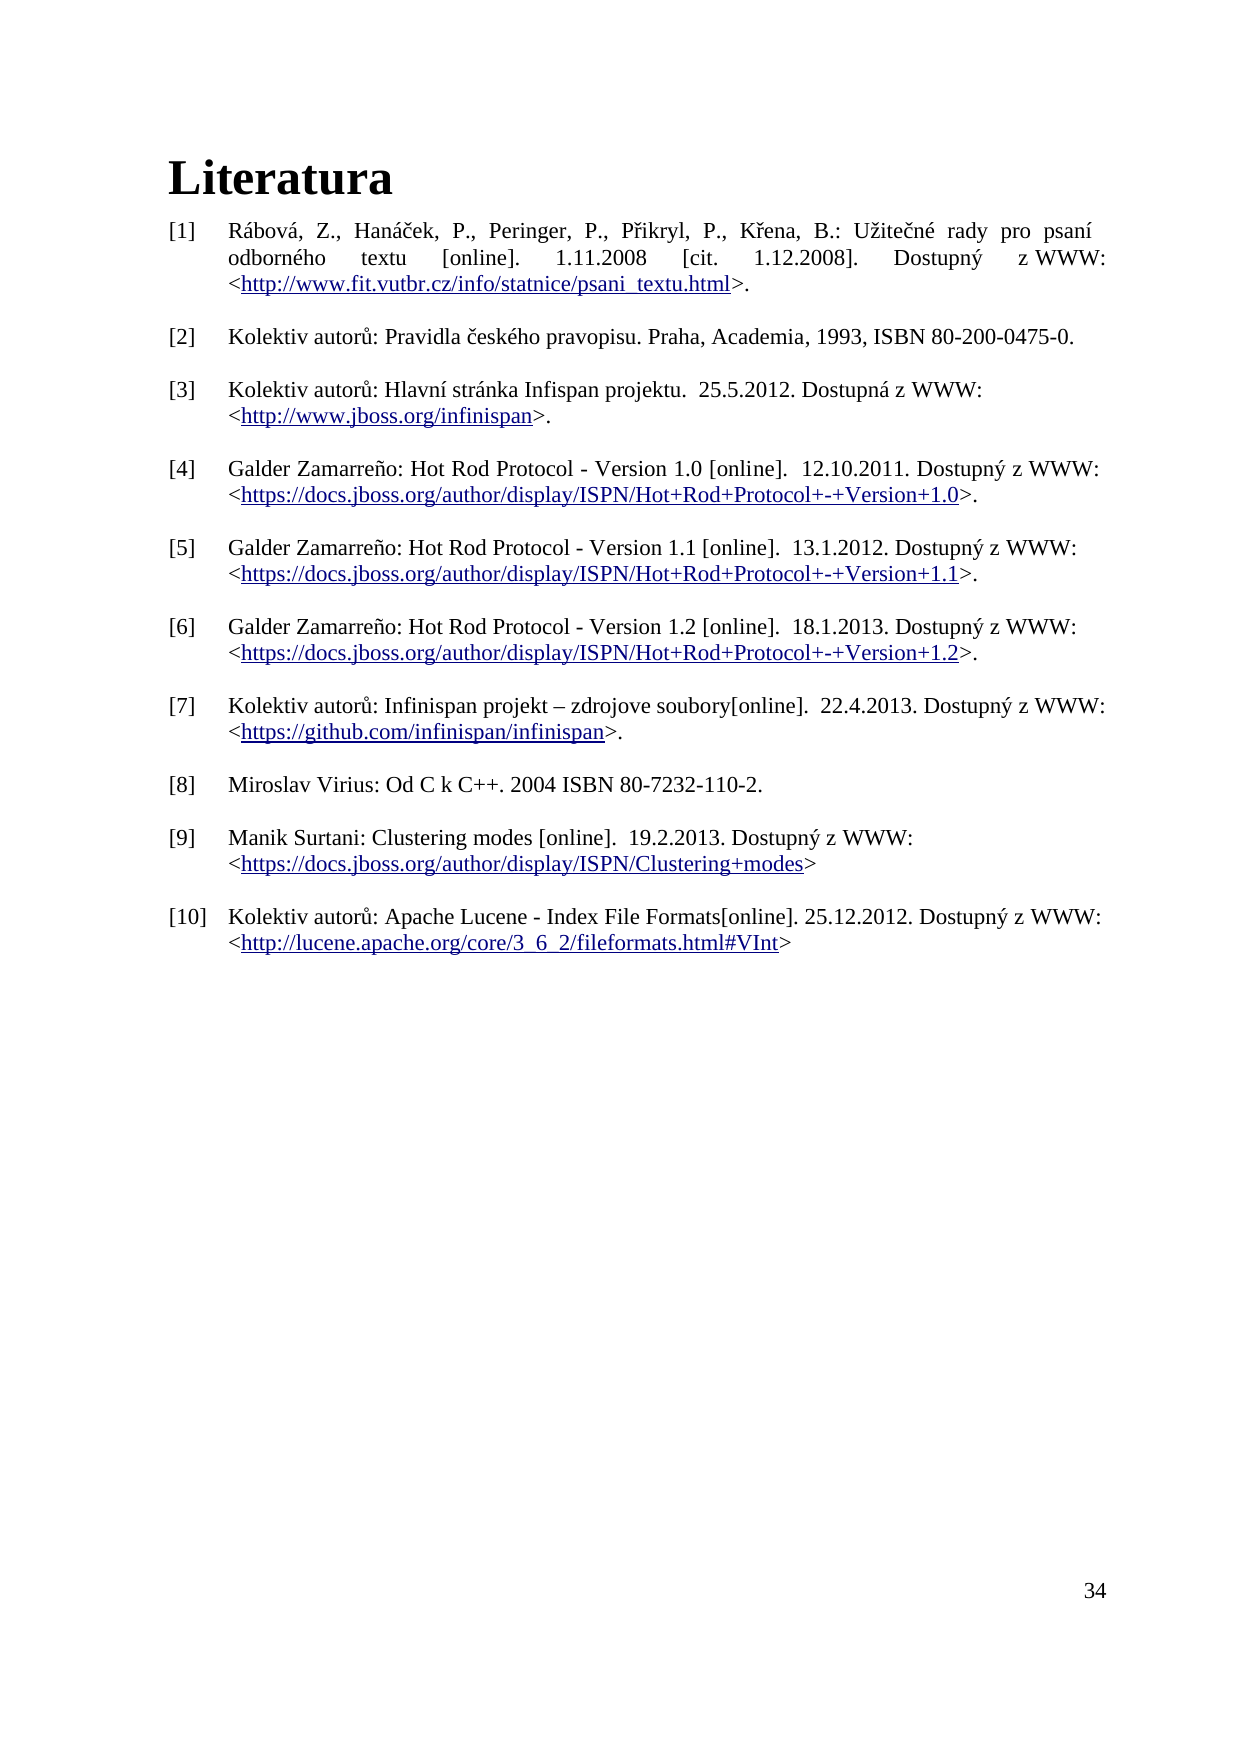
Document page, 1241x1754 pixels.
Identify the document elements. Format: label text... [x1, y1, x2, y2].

text [7] Kolektiv autorů: Infinispan projekt – zdrojove soubory[online]. 22.4.2013. Dostupný z WWW: [169, 692, 1106, 718]
text [1] Rábová, Z., Hanáček, P., Peringer, P., Přikryl, P., Křena, B.: Užitečné rady pro psaní odborného textu [online]. 1.11.2008 [cit. 1.12.2008]. Dostupný z WWW: <http://www.fit.vutbr.cz/info/statnice/psani_textu.html>. [169, 218, 1106, 297]
text [8] Miroslav Virius: Od C k C++. 2004 ISBN 80-7232-110-2. [169, 771, 1106, 797]
text Literatura [169, 148, 1106, 205]
text [2] Kolektiv autorů: Pravidla českého pravopisu. Praha, Academia, 1993, ISBN 80-200-0475-0. [169, 323, 1106, 349]
text [3] Kolektiv autorů: Hlavní stránka Infispan projektu. 25.5.2012. Dostupná z WWW: [169, 376, 1106, 402]
text [4] Galder Zamarreño: Hot Rod Protocol - Version 1.0 [online]. 12.10.2011. Dostupný z WWW: <https://docs.jboss.org/author/display/ISPN/Hot+Rod+Protocol+-+Version+1.0>. [169, 455, 1106, 507]
text [5] Galder Zamarreño: Hot Rod Protocol - Version 1.1 [online]. 13.1.2012. Dostupný z WWW: [169, 534, 1106, 560]
text [6] Galder Zamarreño: Hot Rod Protocol - Version 1.2 [online]. 18.1.2013. Dostupný z WWW: [169, 613, 1106, 639]
text <https://docs.jboss.org/author/display/ISPN/Clustering+modes> [169, 850, 1106, 876]
text [9] Manik Surtani: Clustering modes [online]. 19.2.2013. Dostupný z WWW: [169, 824, 1106, 850]
text <https://docs.jboss.org/author/display/ISPN/Hot+Rod+Protocol+-+Version+1.2>. [169, 639, 1106, 666]
text <http://www.jboss.org/infinispan>. [169, 402, 1106, 428]
text <http://lucene.apache.org/core/3_6_2/fileformats.html#VInt> [169, 929, 1106, 956]
text <https://github.com/infinispan/infinispan>. [169, 718, 1106, 745]
text <https://docs.jboss.org/author/display/ISPN/Hot+Rod+Protocol+-+Version+1.1>. [169, 560, 1106, 587]
text [10] Kolektiv autorů: Apache Lucene - Index File Formats[online]. 25.12.2012. Dostupný z WWW: [169, 903, 1106, 929]
